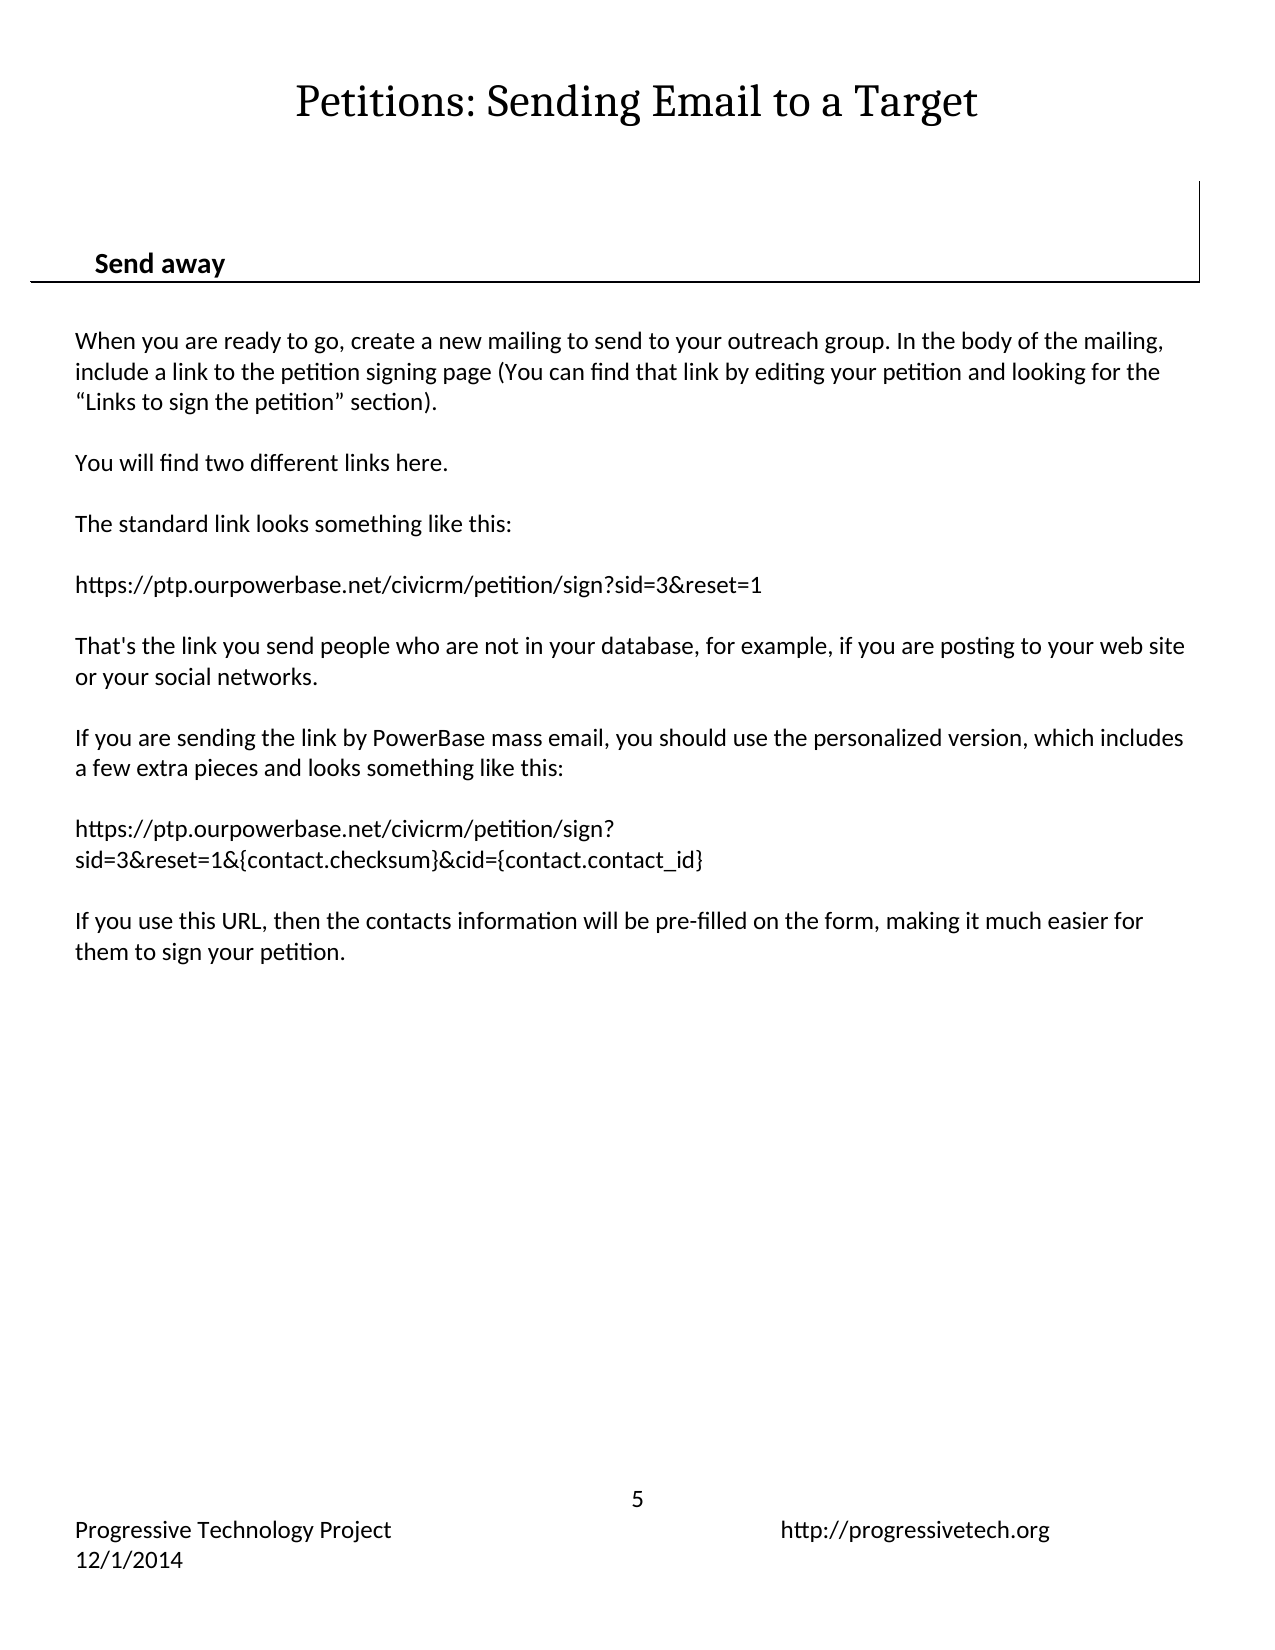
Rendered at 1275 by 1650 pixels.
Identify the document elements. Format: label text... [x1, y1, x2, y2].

text When you are ready to go, create a new mailing to send to your outreach group. In the body of the mailing, include a link to the petition signing page (You can find that link by editing your petition and looking for the “Links to sign the petition” section). [75, 325, 1200, 417]
text If you use this URL, then the contacts information will be pre-filled on the form, making it much easier for them to sign your petition. [75, 905, 1200, 966]
text You will find two different links here. [75, 447, 1200, 478]
text https://ptp.ourpowerbase.net/civicrm/petition/sign?sid=3&reset=1&{contact.checksum}&cid={contact.contact_id} [75, 813, 1200, 874]
text The standard link looks something like this: [75, 508, 1200, 539]
subtitle Send away [30, 180, 1199, 281]
text If you are sending the link by PowerBase mass email, you should use the personalized version, which includes a few extra pieces and looks something like this: [75, 722, 1200, 783]
text That's the link you send people who are not in your database, for example, if you are posting to your web site or your social networks. [75, 630, 1200, 691]
text https://ptp.ourpowerbase.net/civicrm/petition/sign?sid=3&reset=1 [75, 569, 1200, 600]
